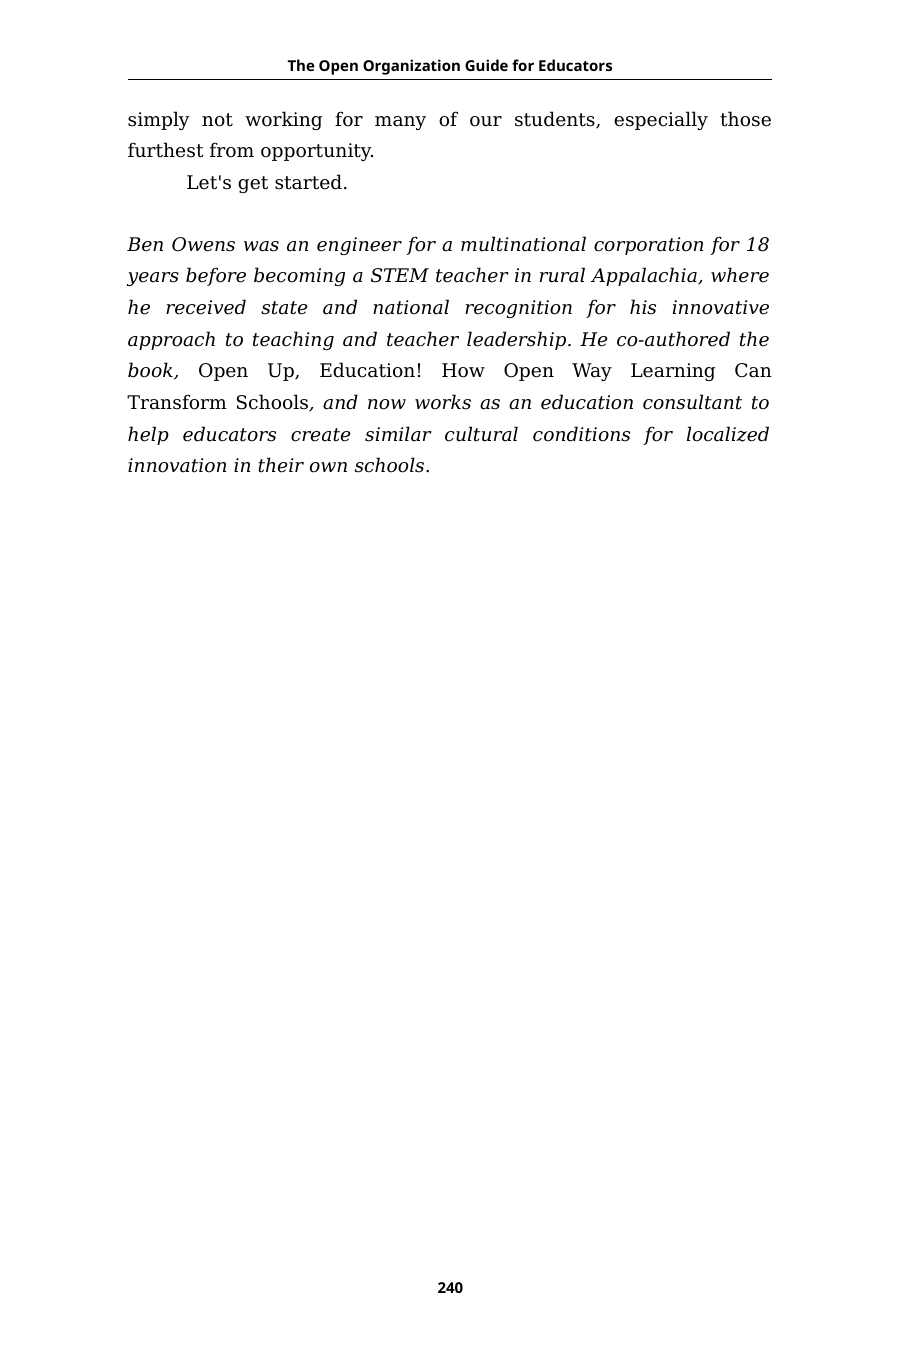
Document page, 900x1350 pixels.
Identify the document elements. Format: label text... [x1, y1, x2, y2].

text Ben Owens was an engineer for a multinational corporation for 18 years before becoming a STEM teacher in rural Appalachia, where he received state and national recognition for his innovative approach to teaching and teacher leadership. He co-authored the book, Open Up, Education! How Open Way Learning Can Transform Schools, and now works as an education consultant to help educators create similar cultural conditions for localized innovation in their own schools. [127, 234, 772, 477]
text Let's get started. [127, 172, 772, 194]
text simply not working for many of our students, especially those furthest from opportunity. [127, 109, 772, 162]
